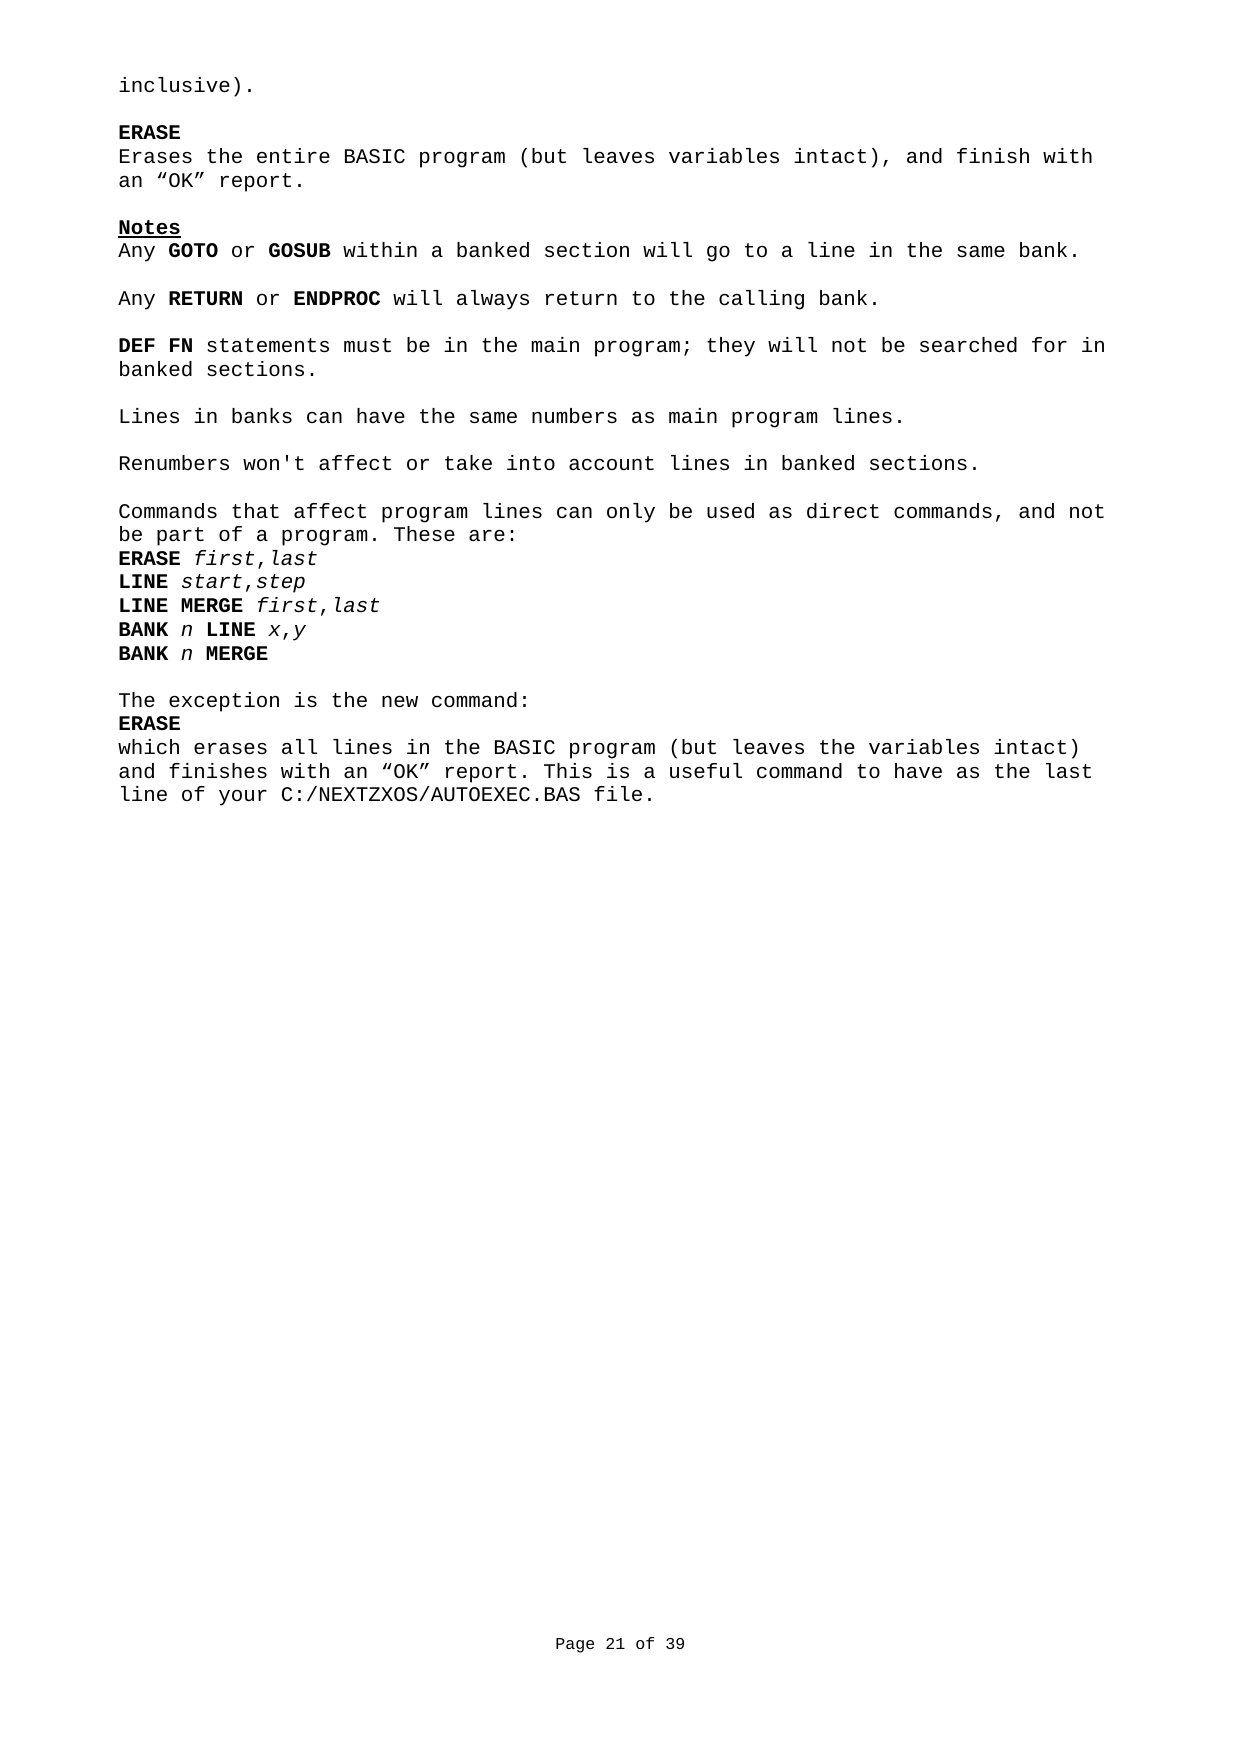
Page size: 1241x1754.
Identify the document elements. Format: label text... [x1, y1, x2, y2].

text LINE MERGE first,last [118, 595, 1122, 619]
text Any GOTO or GOSUB within a banked section will go to a line in the same bank. [118, 241, 1122, 264]
text DEF FN statements must be in the main program; they will not be searched for in banked sections. [118, 335, 1122, 382]
text BANK n MERGE [118, 642, 1122, 666]
text The exception is the new command: [118, 690, 1122, 713]
text inclusive). [118, 75, 1122, 99]
text LINE start,step [118, 572, 1122, 595]
text BANK n LINE x,y [118, 619, 1122, 642]
text Renumbers won't affect or take into account lines in banked sections. [118, 453, 1122, 477]
text Lines in banks can have the same numbers as main program lines. [118, 406, 1122, 430]
text Erases the entire BASIC program (but leaves variables intact), and finish with an “OK” report. [118, 146, 1122, 193]
text Commands that affect program lines can only be used as direct commands, and not be part of a program. These are: [118, 501, 1122, 548]
text Any RETURN or ENDPROC will always return to the calling bank. [118, 288, 1122, 311]
text Notes [118, 217, 1122, 241]
text ERASE first,last [118, 548, 1122, 572]
text ERASE [118, 122, 1122, 146]
text ERASE [118, 713, 1122, 737]
text which erases all lines in the BASIC program (but leaves the variables intact) and finishes with an “OK” report. This is a useful command to have as the last line of your C:/NEXTZXOS/AUTOEXEC.BAS file. [118, 737, 1122, 808]
